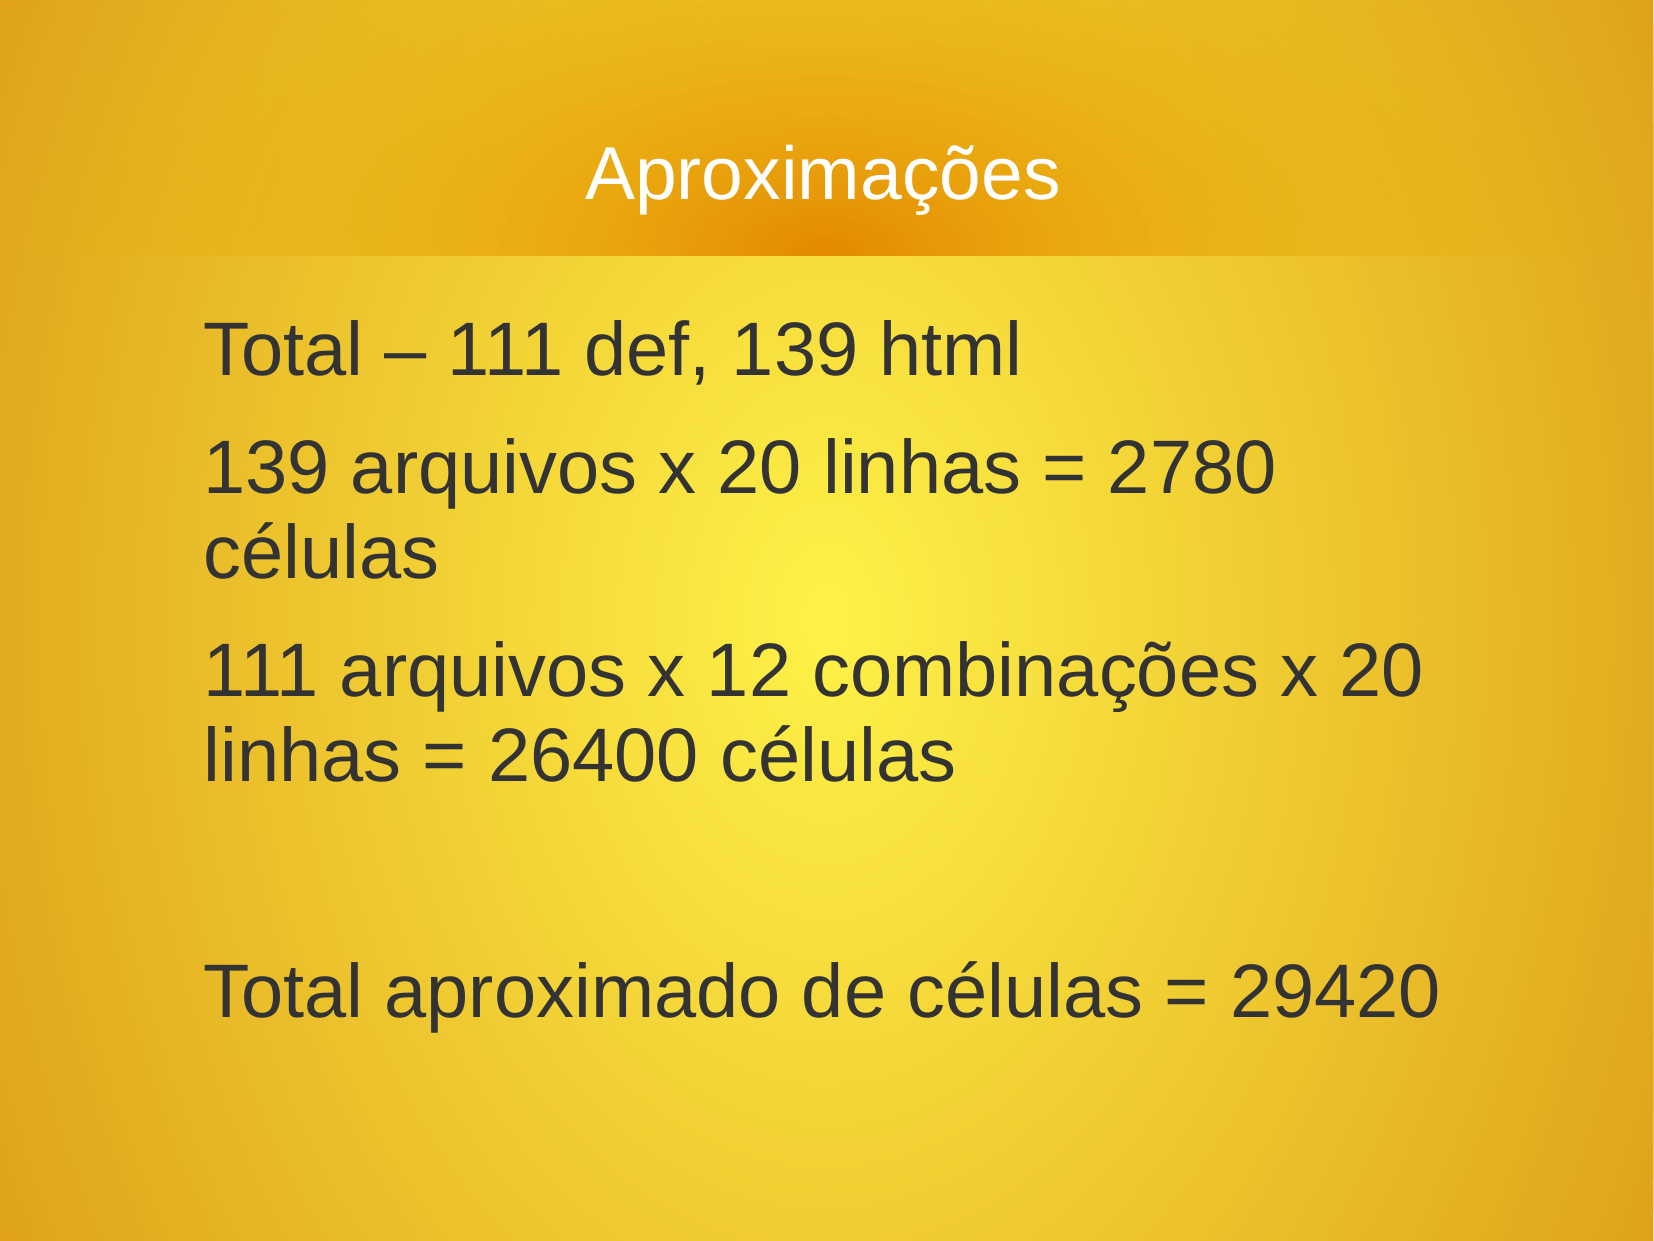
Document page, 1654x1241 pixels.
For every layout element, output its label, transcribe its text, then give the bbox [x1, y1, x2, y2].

title Aproximações [78, 70, 1567, 278]
list Total – 111 def, 139 html 139 arquivos x 20 linhas = 2780 células 111 arquivos x 12 combinações x 20 linhas = 26400 células Total aproximado de células = 29420 [134, 306, 1519, 1027]
